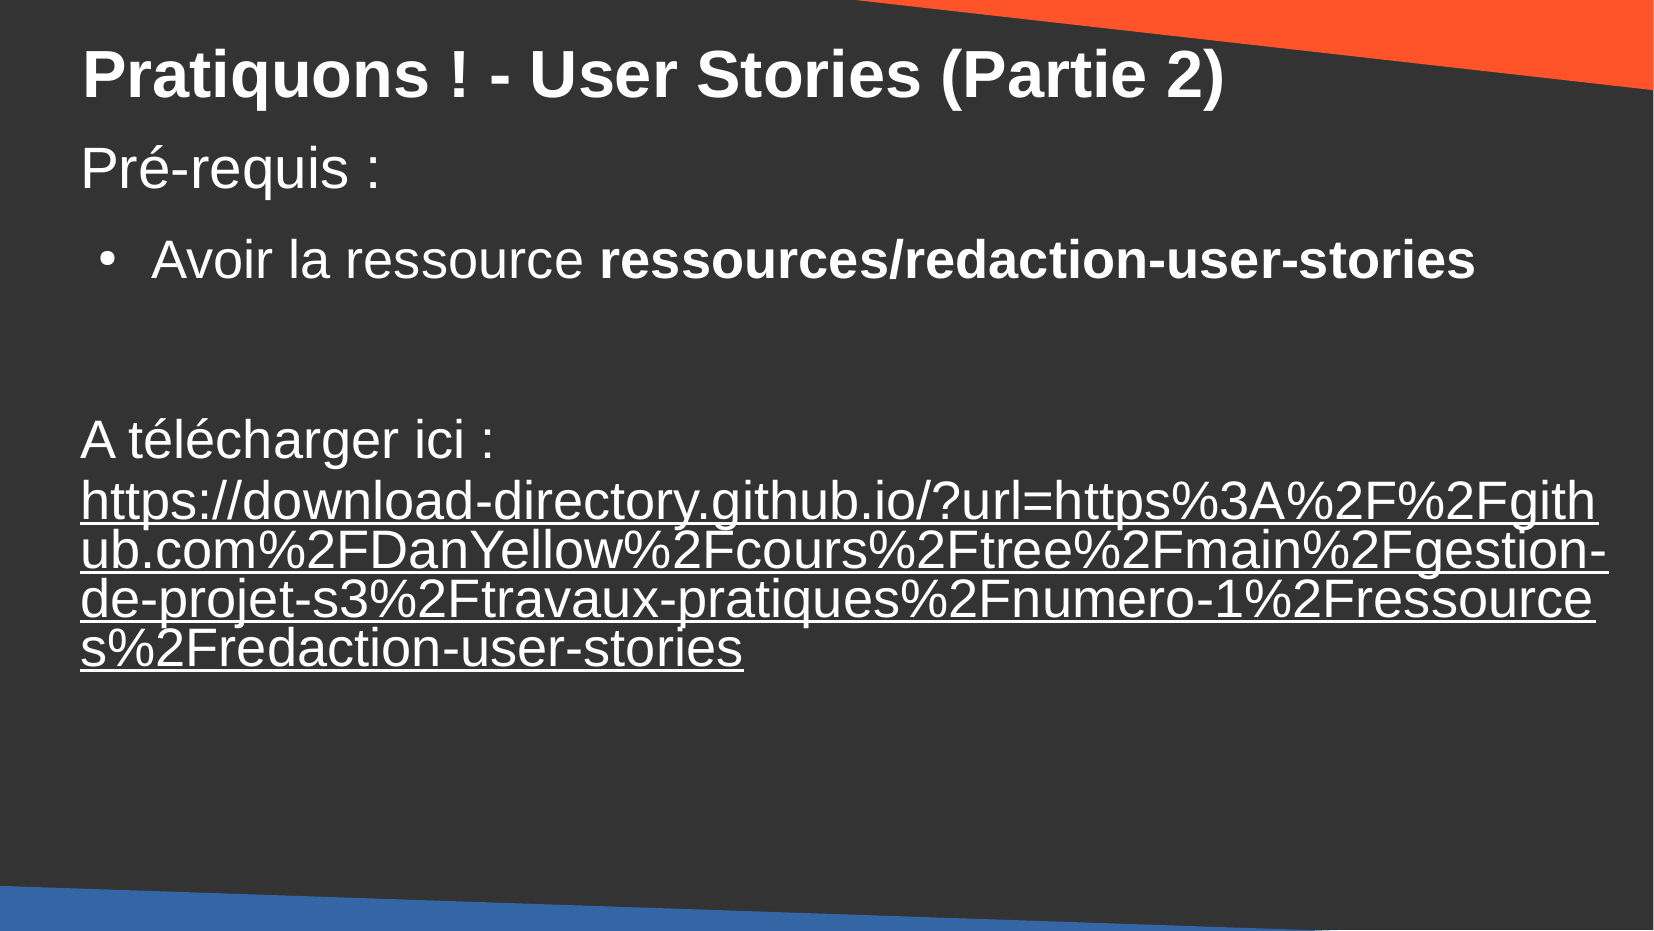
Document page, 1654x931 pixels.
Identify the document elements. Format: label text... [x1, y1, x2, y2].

text_box [855, 0, 1654, 91]
list Pré-requis : Avoir la ressource ressources/redaction-user-stories A télécharger ici : https://download-directory.github.io/?url=https%3A%2F%2Fgithub.com%2FDanYellow%2Fcours%2Ftree%2Fmain%2Fgestion-de-projet-s3%2Ftravaux-pratiques%2Fnumero-1%2Fressources%2Fredaction-user-stories [80, 135, 1620, 721]
title Pratiquons ! - User Stories (Partie 2) [82, 37, 1571, 114]
text_box [0, 885, 1337, 931]
